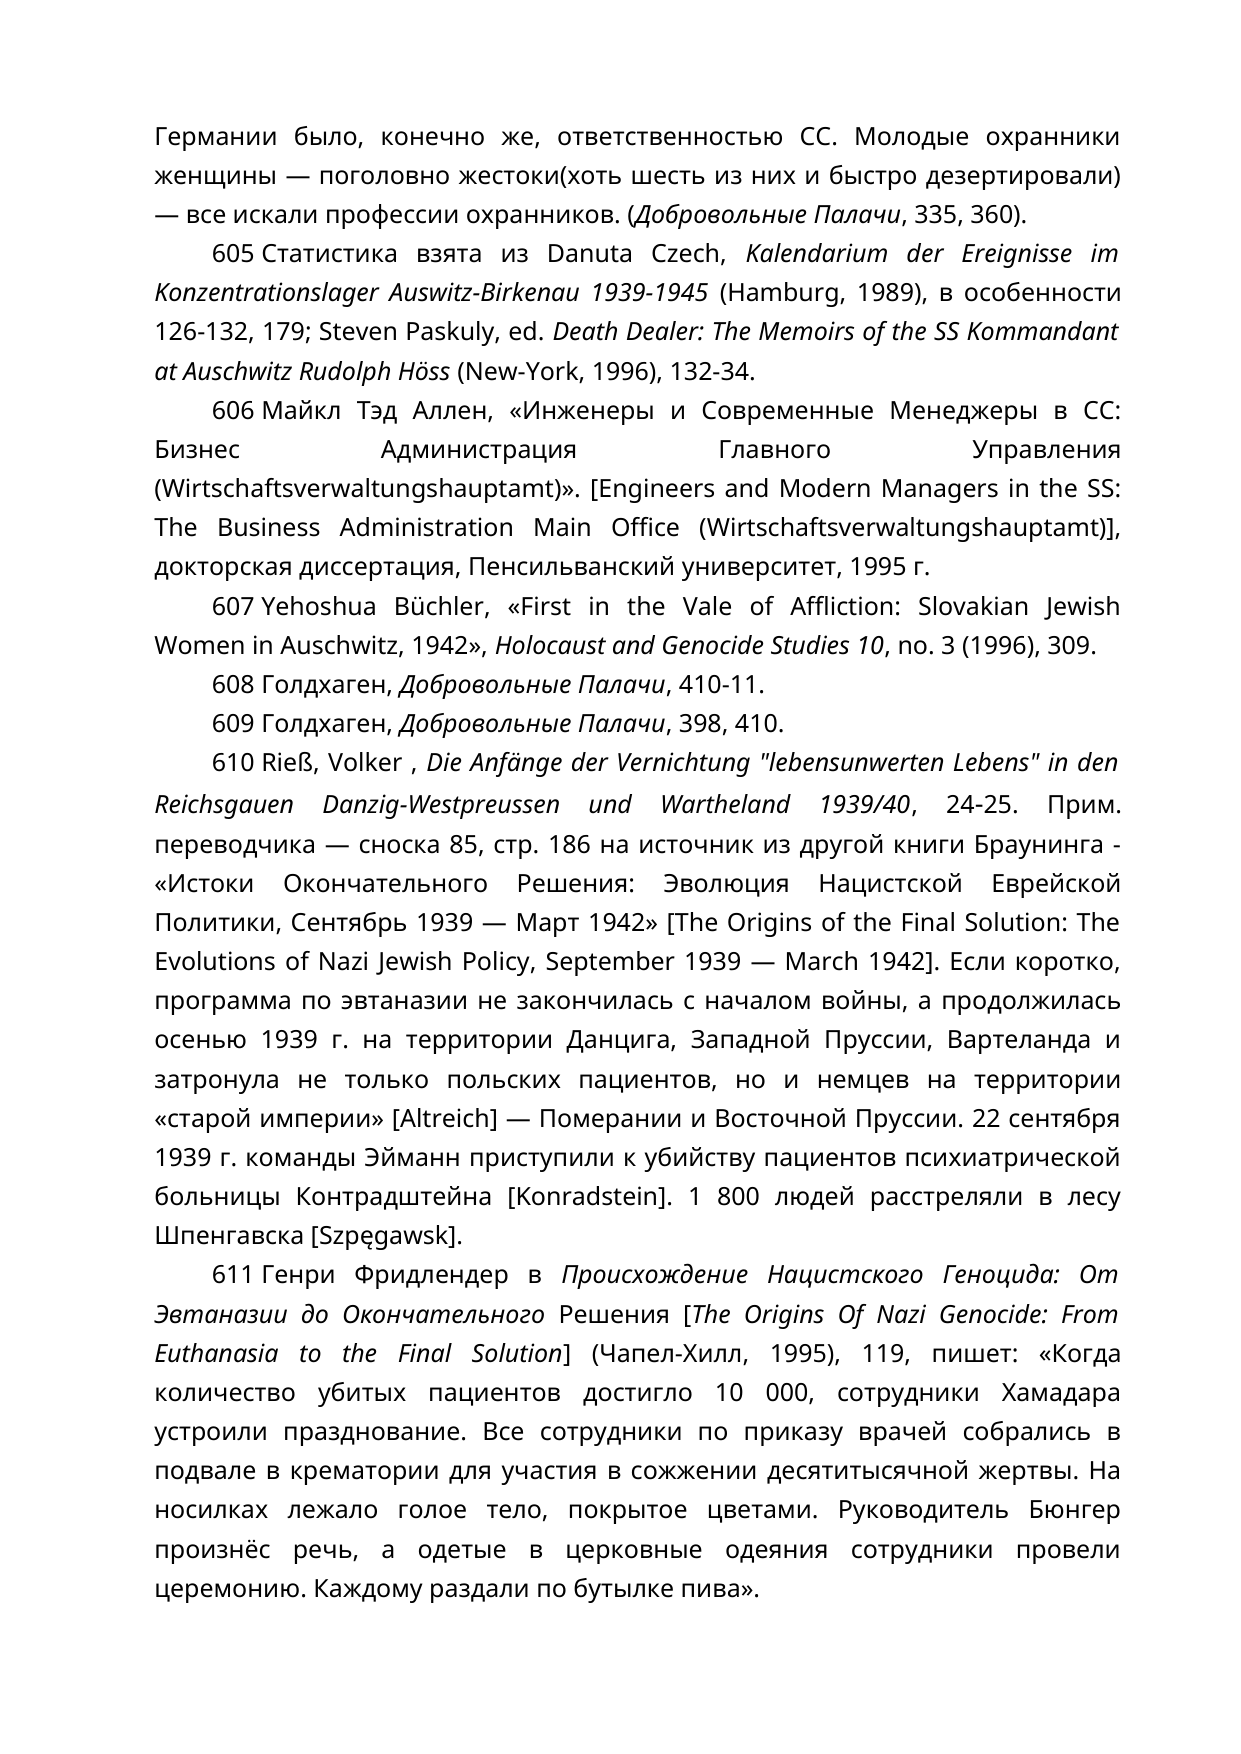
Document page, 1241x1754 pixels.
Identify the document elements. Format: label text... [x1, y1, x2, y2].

text Германии было, конечно же, ответственностью СС. Молодые охранники женщины — поголовно жестоки(хоть шесть из них и быстро дезертировали) — все искали профессии охранников. (Добровольные Палачи, 335, 360). [118, 118, 1122, 231]
text Генри Фридлендер в Происхождение Нацистского Геноцида: От Эвтаназии до Окончательного Решения [The Origins Of Nazi Genocide: From Euthanasia to the Final Solution] (Чапел-Хилл, 1995), 119, пишет: «Когда количество убитых пациентов достигло 10 000, сотрудники Хамадара устроили празднование. Все сотрудники по приказу врачей собрались в подвале в крематории для участия в сожжении десятитысячной жертвы. На носилках лежало голое тело, покрытое цветами. Руководитель Бюнгер произнёс речь, а одетые в церковные одеяния сотрудники провели церемонию. Каждому раздали по бутылке пива». [118, 1257, 1122, 1604]
text Майкл Тэд Аллен, «Инженеры и Современные Менеджеры в СС: Бизнес Администрация Главного Управления (Wirtschaftsverwaltungshauptamt)». [Engineers and Modern Managers in the SS: The Business Administration Main Office (Wirtschaftsverwaltungshauptamt)], докторская диссертация, Пенсильванский университет, 1995 г. [118, 392, 1122, 583]
text Голдхаген, Добровольные Палачи, 410-11. [118, 666, 1122, 701]
text Yehoshua Büchler, «First in the Vale of Affliction: Slovakian Jewish Women in Auschwitz, 1942», Holocaust and Genocide Studies 10, no. 3 (1996), 309. [118, 588, 1122, 661]
text Голдхаген, Добровольные Палачи, 398, 410. [118, 706, 1122, 740]
text Статистика взята из Danuta Czech, Kalendarium der Ereignisse im Konzentrationslager Auswitz-Birkenau 1939-1945 (Hamburg, 1989), в особенности 126-132, 179; Steven Paskuly, ed. Death Dealer: The Memoirs of the SS Kommandant at Auschwitz Rudolph Höss (New-York, 1996), 132-34. [118, 236, 1122, 387]
text Rieß, Volker , Die Anfänge der Vernichtung "lebensunwerten Lebens" in den Reichsgauen Danzig-Westpreussen und Wartheland 1939/40, 24-25. Прим. переводчика — сноска 85, стр. 186 на источник из другой книги Браунинга - «Истоки Окончательного Решения: Эволюция Нацистской Еврейской Политики, Сентябрь 1939 — Март 1942» [The Origins of the Final Solution: The Evolutions of Nazi Jewish Policy, September 1939 — March 1942]. Если коротко, программа по эвтаназии не закончилась с началом войны, а продолжилась осенью 1939 г. на территории Данцига, Западной Пруссии, Вартеланда и затронула не только польских пациентов, но и немцев на территории «старой империи» [Altreich] — Померании и Восточной Пруссии. 22 сентября 1939 г. команды Эйманн приступили к убийству пациентов психиатрической больницы Контрадштейна [Konradstein]. 1 800 людей расстреляли в лесу Шпенгавска [Szpęgawsk]. [118, 745, 1122, 1252]
